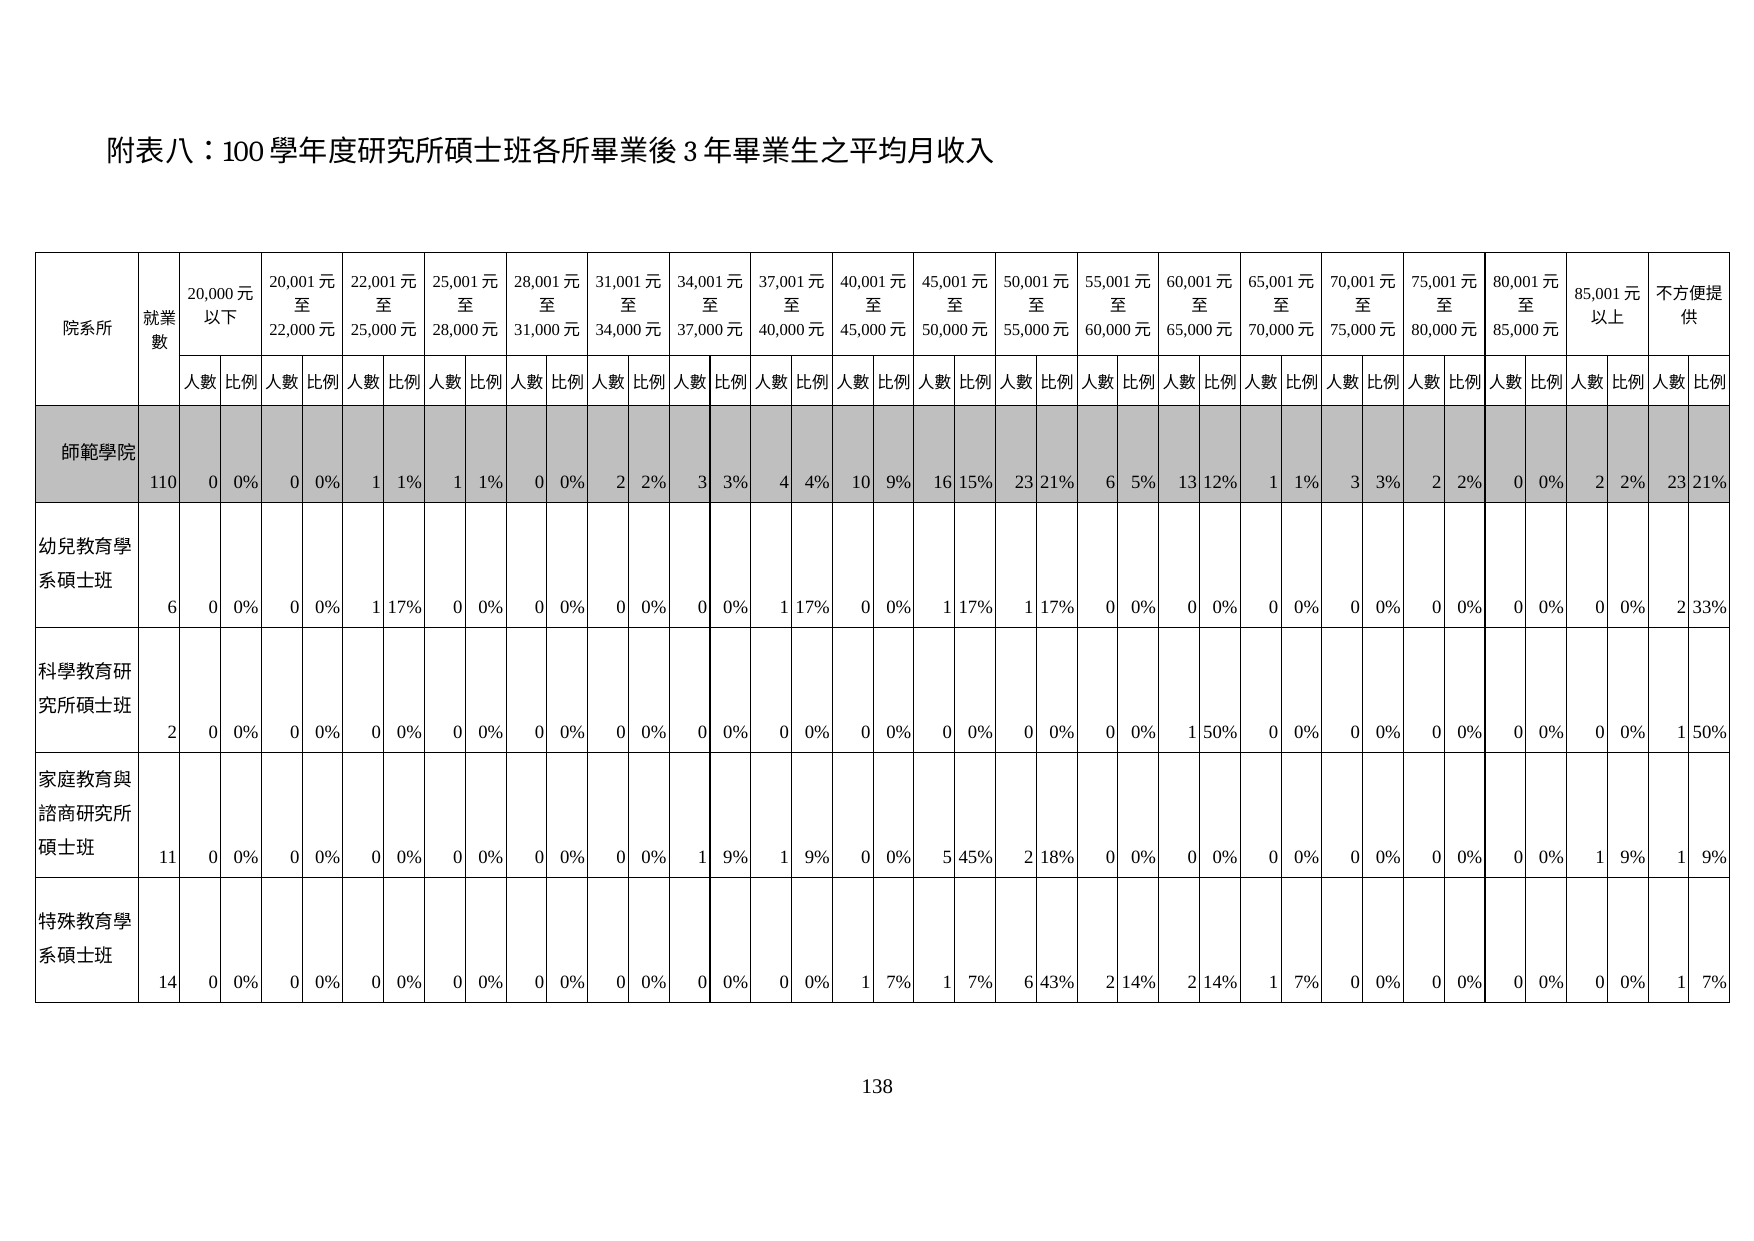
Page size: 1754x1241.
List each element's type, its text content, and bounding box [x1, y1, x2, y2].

table_cell 0 [343, 878, 383, 1002]
table_cell 人數 [1322, 356, 1362, 405]
table_cell 0% [1363, 628, 1403, 752]
table_cell 5% [1118, 406, 1158, 502]
table_cell 0% [466, 878, 506, 1002]
table_cell 0 [588, 753, 628, 877]
table_cell 23 [1649, 406, 1688, 502]
table_cell 人數 [425, 356, 465, 405]
table_cell 0% [303, 878, 342, 1002]
table_cell 0 [507, 503, 546, 627]
table_cell 43% [1037, 878, 1077, 1002]
table_cell 0 [1486, 406, 1525, 502]
table_cell 10 [833, 406, 873, 502]
table_cell 0 [425, 753, 465, 877]
table_cell 0% [1445, 503, 1484, 627]
table_header 80,001元 至 85,000元 [1486, 253, 1566, 355]
table_cell 0% [547, 878, 587, 1002]
table_cell 比例 [1200, 356, 1240, 405]
table_header 85,001元以上 [1567, 253, 1648, 355]
table_cell 0% [874, 753, 913, 877]
table_cell 0% [1200, 753, 1240, 877]
table_cell 比例 [1118, 356, 1158, 405]
table_cell 0 [262, 753, 302, 877]
table_cell 師範學院 [36, 406, 138, 502]
table_cell 0 [180, 878, 220, 1002]
table_cell 33% [1689, 503, 1729, 627]
table_cell 0% [1282, 628, 1321, 752]
table_cell 0 [507, 878, 546, 1002]
table_cell 0% [874, 628, 913, 752]
table_cell 0 [1078, 503, 1117, 627]
table_cell 6 [139, 503, 179, 627]
table_cell 2 [1567, 406, 1607, 502]
table_cell 0% [547, 406, 587, 502]
table_cell 0% [221, 628, 261, 752]
table_header 院系所 [36, 253, 138, 405]
table_cell 比例 [1526, 356, 1566, 405]
table_cell 0% [1445, 628, 1484, 752]
table_cell 1 [343, 503, 383, 627]
table_cell 人數 [507, 356, 546, 405]
table_cell 0% [629, 753, 669, 877]
table_cell 11 [139, 753, 179, 877]
table_cell 9% [711, 753, 750, 877]
table_cell 比例 [874, 356, 913, 405]
table_cell 1 [833, 878, 873, 1002]
table_header 65,001元 至 70,000元 [1241, 253, 1321, 355]
table_cell 7% [874, 878, 913, 1002]
table_cell 14 [139, 878, 179, 1002]
table_cell 1% [384, 406, 424, 502]
table_cell 0 [1486, 503, 1525, 627]
table_cell 0% [1608, 878, 1648, 1002]
table_cell 0% [384, 878, 424, 1002]
table_cell 16 [914, 406, 954, 502]
table_cell 1 [1241, 406, 1281, 502]
table_cell 0% [547, 753, 587, 877]
table_cell 0 [1322, 628, 1362, 752]
table_header 22,001元 至 25,000元 [343, 253, 424, 355]
table_cell 0% [303, 753, 342, 877]
table_cell 0 [425, 878, 465, 1002]
table_cell 2 [1159, 878, 1199, 1002]
table_cell 1 [1649, 753, 1688, 877]
table_cell 14% [1200, 878, 1240, 1002]
table_cell 人數 [343, 356, 383, 405]
table_cell 0 [1322, 878, 1362, 1002]
table_cell 0 [833, 628, 873, 752]
table_cell 0% [547, 503, 587, 627]
table_cell 比例 [1689, 356, 1729, 405]
table_cell 0 [833, 753, 873, 877]
table_cell 0 [1567, 628, 1607, 752]
table_cell 0 [1404, 878, 1444, 1002]
table_cell 5 [914, 753, 954, 877]
table_cell 1 [914, 503, 954, 627]
table_cell 3% [1363, 406, 1403, 502]
table_header 25,001元 至 28,000元 [425, 253, 506, 355]
table_cell 0% [1526, 878, 1566, 1002]
table_cell 0% [629, 503, 669, 627]
table_cell 2 [1078, 878, 1117, 1002]
table_cell 0 [1078, 753, 1117, 877]
table_header 37,001元 至 40,000元 [751, 253, 832, 355]
table_header 60,001元 至 65,000元 [1159, 253, 1240, 355]
table_cell 110 [139, 406, 179, 502]
table_cell 人數 [180, 356, 220, 405]
table_cell 0 [588, 628, 628, 752]
table_cell 0% [1200, 503, 1240, 627]
table_cell 0 [425, 503, 465, 627]
table_cell 0% [792, 628, 832, 752]
table_cell 0 [1322, 503, 1362, 627]
table_cell 1 [670, 753, 709, 877]
table_cell 7% [1689, 878, 1729, 1002]
table_cell 21% [1037, 406, 1077, 502]
table_cell 17% [792, 503, 832, 627]
table_cell 0% [1118, 628, 1158, 752]
table_cell 比例 [1282, 356, 1321, 405]
table_cell 0 [1567, 503, 1607, 627]
table_cell 0% [1608, 628, 1648, 752]
table_cell 0 [262, 878, 302, 1002]
table_cell 家庭教育與諮商研究所碩士班 [36, 753, 138, 877]
table_cell 比例 [1037, 356, 1077, 405]
table_cell 4% [792, 406, 832, 502]
table_cell 0 [751, 628, 791, 752]
table_cell 9% [1689, 753, 1729, 877]
table_cell 0 [262, 503, 302, 627]
table_cell 0% [303, 406, 342, 502]
table_cell 0% [1526, 503, 1566, 627]
table_cell 9% [1608, 753, 1648, 877]
table_cell 人數 [1241, 356, 1281, 405]
table_cell 50% [1689, 628, 1729, 752]
table_cell 1 [1241, 878, 1281, 1002]
table_cell 比例 [466, 356, 506, 405]
table_cell 0% [1118, 503, 1158, 627]
table_cell 15% [955, 406, 995, 502]
table_cell 21% [1689, 406, 1729, 502]
table_cell 0% [792, 878, 832, 1002]
table_header 不方便提供 [1649, 253, 1729, 355]
table_cell 0 [1567, 878, 1607, 1002]
table_cell 0 [588, 503, 628, 627]
table_cell 0 [507, 753, 546, 877]
table_cell 0 [1486, 878, 1525, 1002]
table_cell 0% [1118, 753, 1158, 877]
table_cell 0% [711, 628, 750, 752]
table_cell 0% [1445, 753, 1484, 877]
table_cell 人數 [996, 356, 1036, 405]
table_cell 人數 [588, 356, 628, 405]
table_cell 人數 [670, 356, 709, 405]
table_cell 人數 [751, 356, 791, 405]
table_cell 比例 [221, 356, 261, 405]
table_cell 7% [1282, 878, 1321, 1002]
table_cell 0 [588, 878, 628, 1002]
table_cell 1 [343, 406, 383, 502]
table_header 70,001元 至 75,000元 [1322, 253, 1403, 355]
table_cell 0% [1363, 753, 1403, 877]
table_cell 0 [996, 628, 1036, 752]
table_cell 17% [955, 503, 995, 627]
table_cell 1 [425, 406, 465, 502]
table_cell 比例 [1608, 356, 1648, 405]
table_cell 比例 [955, 356, 995, 405]
table_cell 人數 [833, 356, 873, 405]
table_cell 2% [629, 406, 669, 502]
table_cell 12% [1200, 406, 1240, 502]
table_header 40,001元 至 45,000元 [833, 253, 913, 355]
table_cell 0% [466, 503, 506, 627]
table_cell 17% [1037, 503, 1077, 627]
table_cell 1 [1159, 628, 1199, 752]
table_cell 9% [792, 753, 832, 877]
table_cell 0% [629, 878, 669, 1002]
table_cell 45% [955, 753, 995, 877]
table_cell 0 [914, 628, 954, 752]
table_cell 人數 [1404, 356, 1444, 405]
table_cell 人數 [1078, 356, 1117, 405]
table_cell 人數 [1159, 356, 1199, 405]
table_cell 0 [262, 628, 302, 752]
table_cell 0% [221, 503, 261, 627]
table_cell 0% [1526, 753, 1566, 877]
table_cell 9% [874, 406, 913, 502]
table_cell 1 [996, 503, 1036, 627]
table_cell 0 [507, 628, 546, 752]
table_cell 2% [1608, 406, 1648, 502]
table_cell 0 [180, 628, 220, 752]
table_cell 18% [1037, 753, 1077, 877]
table_header 55,001元 至 60,000元 [1078, 253, 1158, 355]
table_cell 比例 [547, 356, 587, 405]
table_cell 0 [1322, 753, 1362, 877]
table_cell 幼兒教育學系碩士班 [36, 503, 138, 627]
table_cell 3% [711, 406, 750, 502]
table_cell 0 [1404, 753, 1444, 877]
table_cell 0 [833, 503, 873, 627]
table_cell 1% [1282, 406, 1321, 502]
table_header 45,001元 至 50,000元 [914, 253, 995, 355]
table_cell 0% [221, 406, 261, 502]
table_cell 1 [751, 753, 791, 877]
table_cell 人數 [1486, 356, 1525, 405]
table_cell 0 [180, 406, 220, 502]
table_cell 0% [1282, 753, 1321, 877]
table_cell 0% [955, 628, 995, 752]
table_cell 0% [1282, 503, 1321, 627]
table_cell 2 [1404, 406, 1444, 502]
table_cell 0 [1404, 628, 1444, 752]
table_cell 比例 [792, 356, 832, 405]
table_cell 人數 [914, 356, 954, 405]
table_cell 0 [343, 628, 383, 752]
table_cell 1 [1649, 628, 1688, 752]
table_cell 0 [670, 878, 709, 1002]
table_header 34,001元 至 37,000元 [670, 253, 750, 355]
table_cell 比例 [1363, 356, 1403, 405]
table_cell 0% [1363, 503, 1403, 627]
table_cell 比例 [629, 356, 669, 405]
table_cell 0% [466, 753, 506, 877]
table_cell 0% [1526, 628, 1566, 752]
table_cell 0 [343, 753, 383, 877]
table_cell 人數 [1567, 356, 1607, 405]
table_cell 3 [1322, 406, 1362, 502]
table_cell 特殊教育學系碩士班 [36, 878, 138, 1002]
table_cell 0% [1526, 406, 1566, 502]
table_cell 2 [996, 753, 1036, 877]
table_cell 6 [996, 878, 1036, 1002]
table_cell 0% [711, 878, 750, 1002]
table_cell 0% [221, 753, 261, 877]
table_cell 0% [711, 503, 750, 627]
table_cell 人數 [1649, 356, 1688, 405]
table_header 31,001元 至 34,000元 [588, 253, 669, 355]
table_header 就業數 [139, 253, 179, 405]
table_cell 6 [1078, 406, 1117, 502]
table_cell 0 [1078, 628, 1117, 752]
table_cell 1% [466, 406, 506, 502]
table_cell 0 [425, 628, 465, 752]
table_cell 比例 [1445, 356, 1484, 405]
table_cell 0 [751, 878, 791, 1002]
table_cell 比例 [303, 356, 342, 405]
table_cell 0 [180, 503, 220, 627]
table_cell 4 [751, 406, 791, 502]
table_cell 17% [384, 503, 424, 627]
table_cell 0% [466, 628, 506, 752]
table_cell 0% [874, 503, 913, 627]
table_cell 0 [670, 628, 709, 752]
table_cell 1 [914, 878, 954, 1002]
table_cell 0% [303, 628, 342, 752]
table_cell 0 [507, 406, 546, 502]
table_cell 3 [670, 406, 709, 502]
subtitle 附表八：100學年度研究所碩士班各所畢業後3年畢業生之平均月收入 [106, 127, 1648, 169]
table_cell 比例 [711, 356, 750, 405]
table_cell 0 [1159, 503, 1199, 627]
table_cell 1 [1649, 878, 1688, 1002]
table_cell 2 [1649, 503, 1688, 627]
table_cell 0 [670, 503, 709, 627]
table_cell 7% [955, 878, 995, 1002]
table_cell 0 [262, 406, 302, 502]
table_cell 0% [629, 628, 669, 752]
table_header 20,001元 至 22,000元 [262, 253, 342, 355]
table_cell 0% [384, 753, 424, 877]
table_cell 0 [1404, 503, 1444, 627]
table_cell 比例 [384, 356, 424, 405]
table_cell 0 [1486, 628, 1525, 752]
table_cell 0 [1241, 503, 1281, 627]
table_cell 0 [1159, 753, 1199, 877]
table_header 28,001元 至 31,000元 [507, 253, 587, 355]
table_cell 0 [1486, 753, 1525, 877]
table_cell 0% [303, 503, 342, 627]
table_cell 2 [588, 406, 628, 502]
table_cell 14% [1118, 878, 1158, 1002]
table_cell 0% [1445, 878, 1484, 1002]
table_cell 0% [1608, 503, 1648, 627]
table_cell 2 [139, 628, 179, 752]
table_cell 1 [1567, 753, 1607, 877]
table_cell 13 [1159, 406, 1199, 502]
table_cell 0 [180, 753, 220, 877]
table_header 50,001元 至 55,000元 [996, 253, 1077, 355]
table_cell 0% [547, 628, 587, 752]
table_cell 0 [1241, 628, 1281, 752]
table_header 20,000元以下 [180, 253, 261, 355]
table_header 75,001元 至 80,000元 [1404, 253, 1484, 355]
table_cell 50% [1200, 628, 1240, 752]
table_cell 23 [996, 406, 1036, 502]
table_cell 0% [221, 878, 261, 1002]
table_cell 0% [1037, 628, 1077, 752]
table_cell 0% [1363, 878, 1403, 1002]
table_cell 1 [751, 503, 791, 627]
table_cell 2% [1445, 406, 1484, 502]
table_cell 科學教育研究所碩士班 [36, 628, 138, 752]
table_cell 0 [1241, 753, 1281, 877]
table_cell 0% [384, 628, 424, 752]
table_cell 人數 [262, 356, 302, 405]
